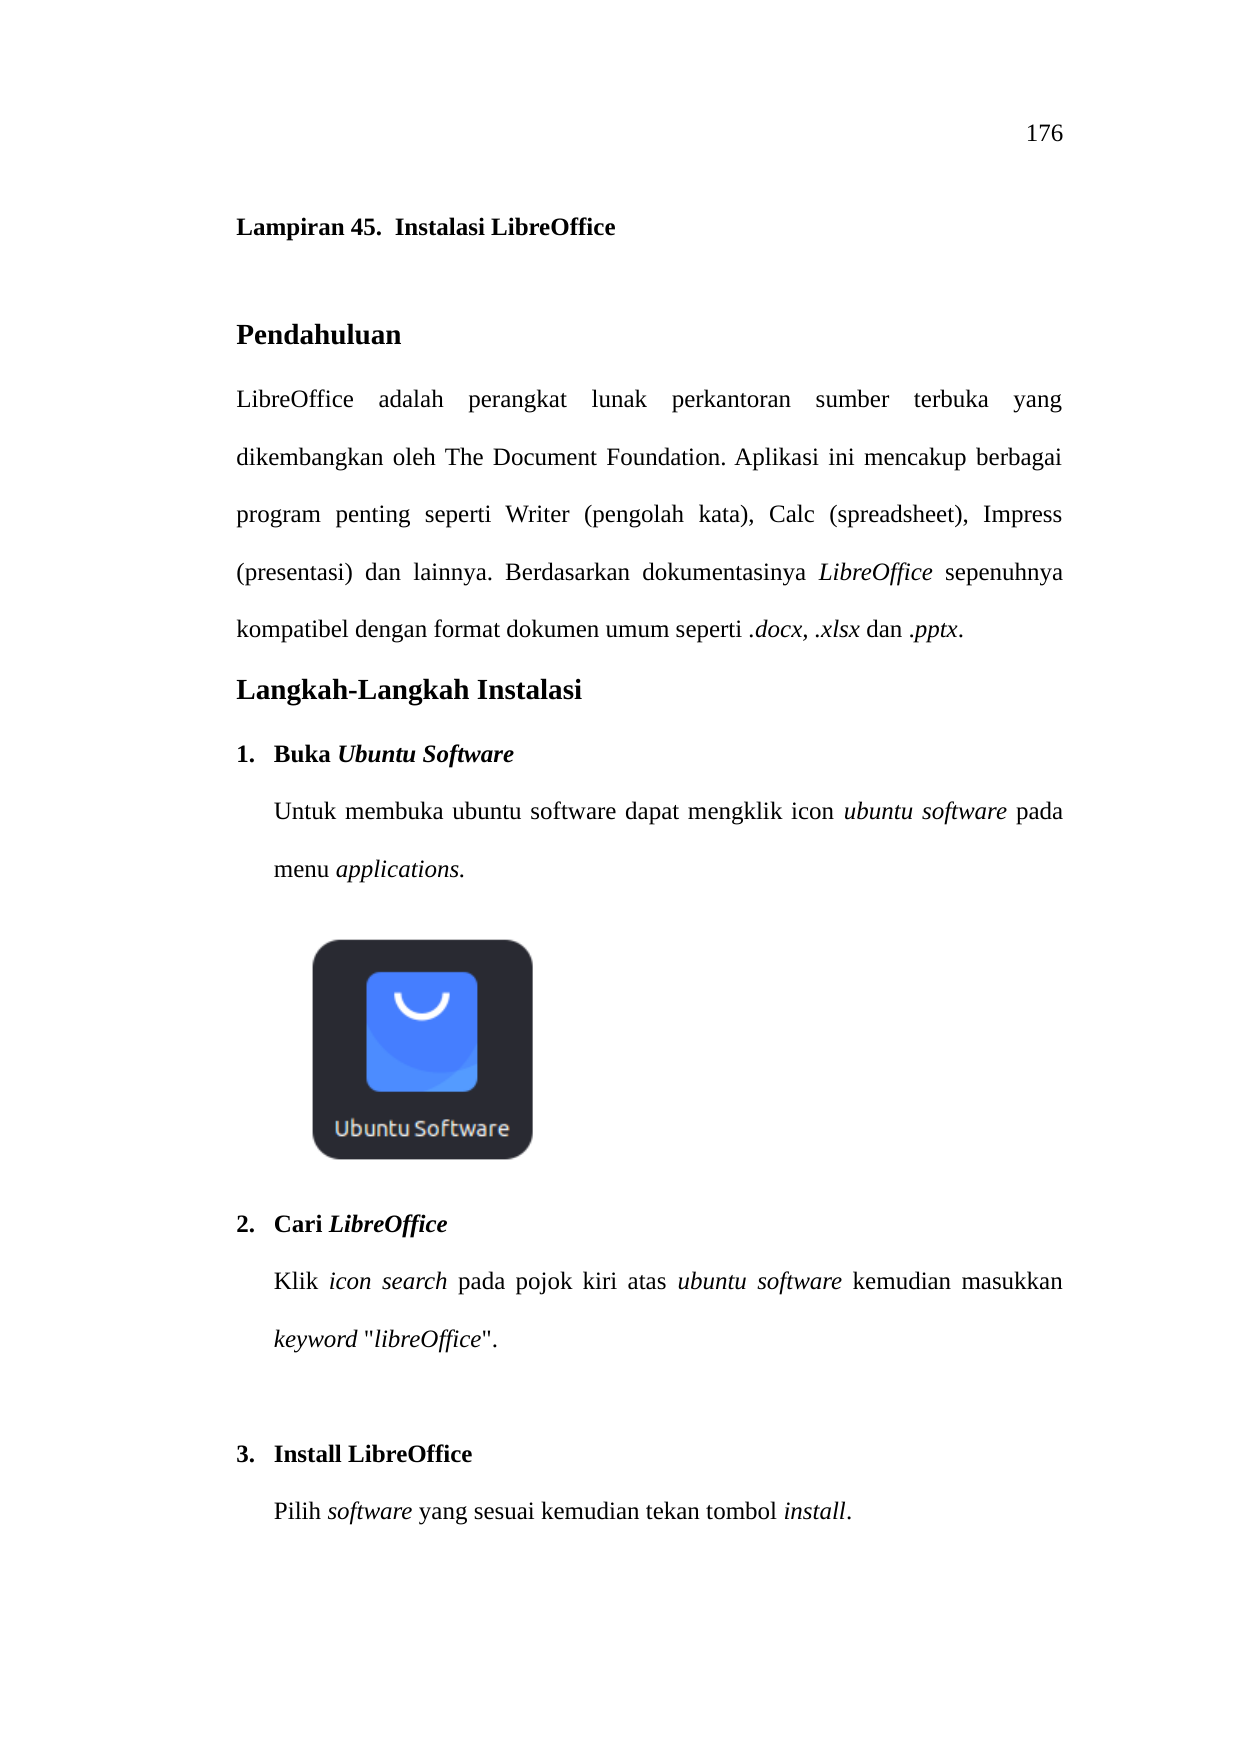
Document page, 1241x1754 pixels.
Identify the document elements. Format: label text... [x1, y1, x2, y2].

list Untuk membuka ubuntu software dapat mengklik icon ubuntu software pada menu applications. [236, 796, 1063, 883]
text Pendahuluan [236, 317, 1063, 351]
text LibreOffice adalah perangkat lunak perkantoran sumber terbuka yang dikembangkan oleh The Document Foundation. Aplikasi ini mencakup berbagai program penting seperti Writer (pengolah kata), Calc (spreadsheet), Impress (presentasi) dan lainnya. Berdasarkan dokumentasinya LibreOffice sepenuhnya kompatibel dengan format dokumen umum seperti .docx, .xlsx dan .pptx. [236, 384, 1063, 643]
list Buka Ubuntu Software [236, 739, 1063, 768]
list Klik icon search pada pojok kiri atas ubuntu software kemudian masukkan keyword "libreOffice". [236, 1266, 1063, 1353]
list Cari LibreOffice [236, 1209, 1063, 1238]
list Instalasi LibreOffice [236, 212, 1063, 241]
text Langkah-Langkah Instalasi [236, 672, 1063, 705]
list Install LibreOffice [236, 1439, 1063, 1468]
picture [276, 914, 573, 1178]
list Pilih software yang sesuai kemudian tekan tombol install. [236, 1496, 1063, 1525]
